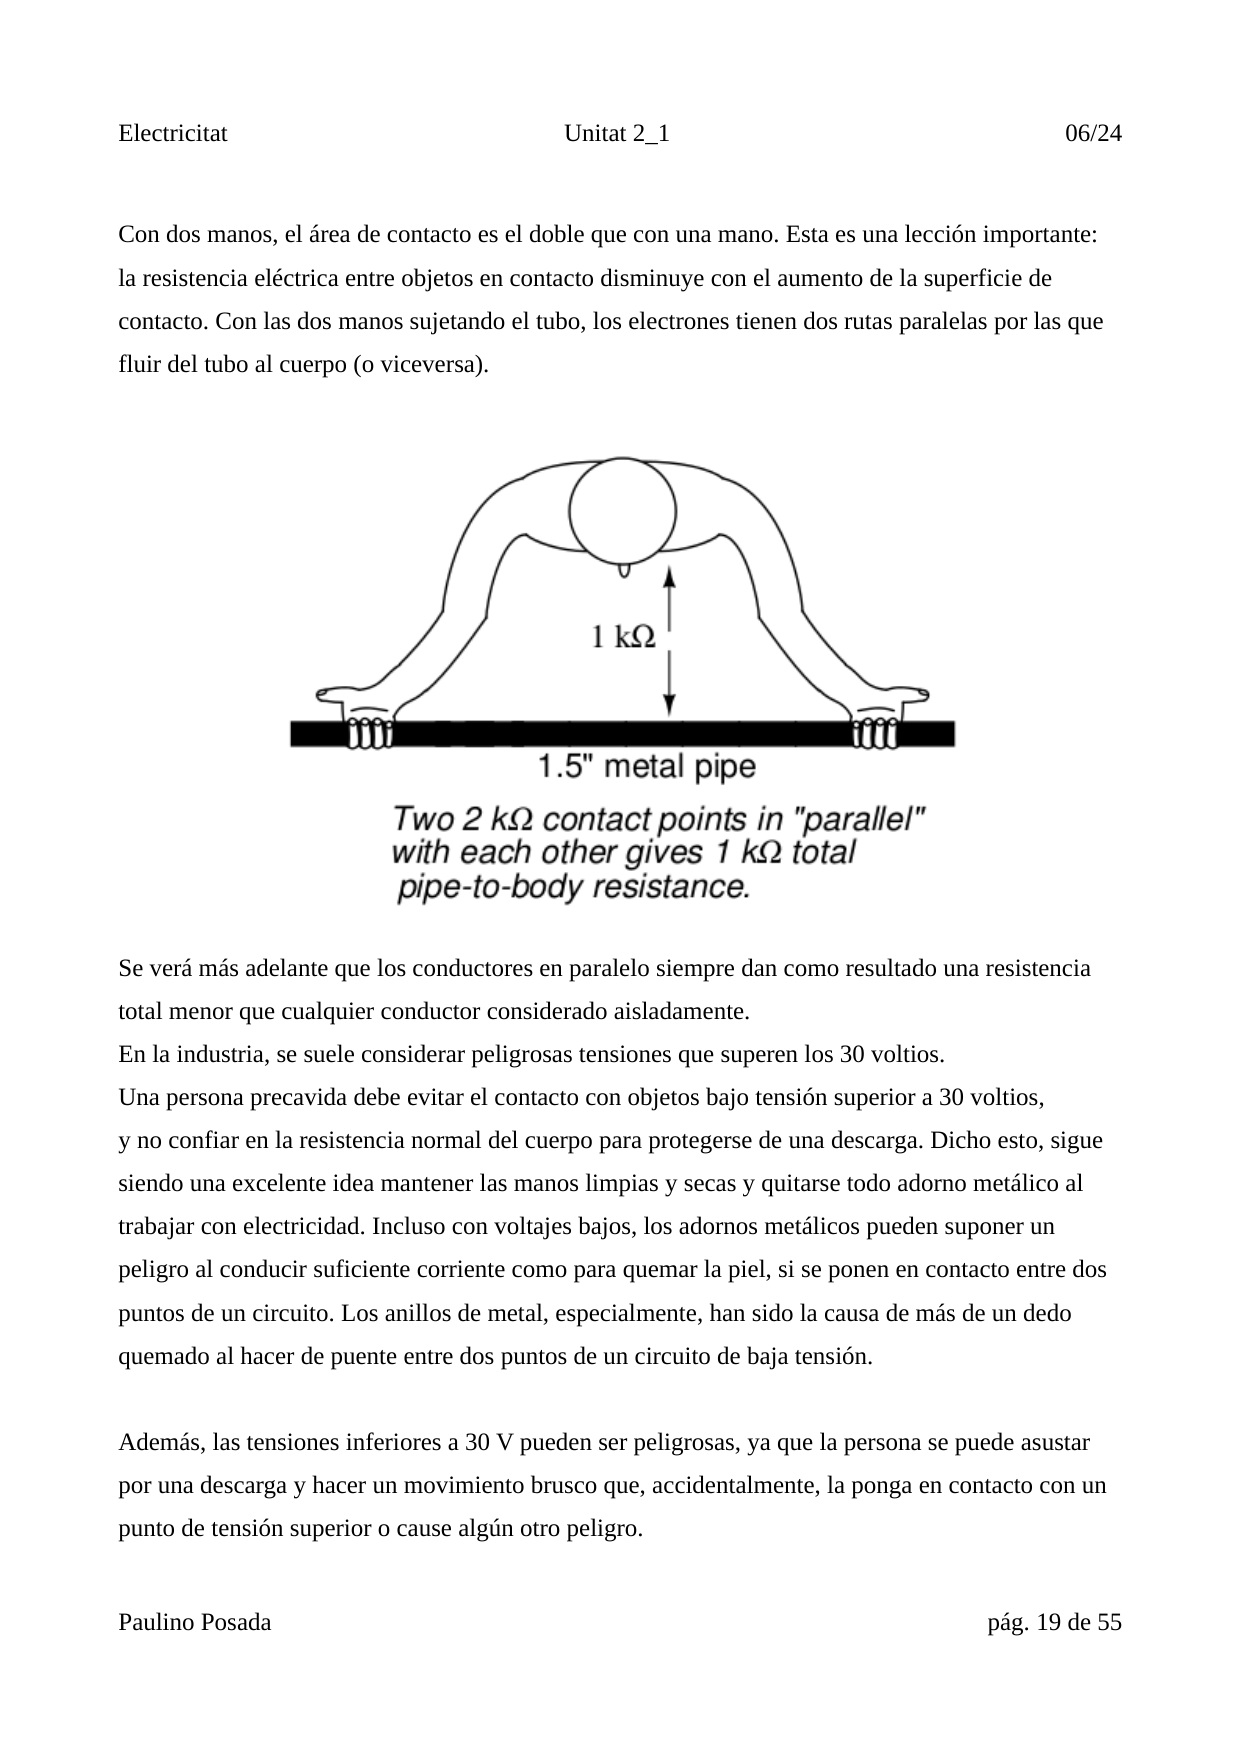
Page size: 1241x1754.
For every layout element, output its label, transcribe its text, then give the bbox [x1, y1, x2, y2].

text En la industria, se suele considerar peligrosas tensiones que superen los 30 voltios. [118, 1039, 1122, 1068]
text Además, las tensiones inferiores a 30 V pueden ser peligrosas, ya que la persona se puede asustar por una descarga y hacer un movimiento brusco que, accidentalmente, la ponga en contacto con un punto de tensión superior o cause algún otro peligro. [118, 1427, 1122, 1542]
text y no confiar en la resistencia normal del cuerpo para protegerse de una descarga. Dicho esto, sigue siendo una excelente idea mantener las manos limpias y secas y quitarse todo adorno metálico al trabajar con electricidad. Incluso con voltajes bajos, los adornos metálicos pueden suponer un peligro al conducir suficiente corriente como para quemar la piel, si se ponen en contacto entre dos puntos de un circuito. Los anillos de metal, especialmente, han sido la causa de más de un dedo quemado al hacer de puente entre dos puntos de un circuito de baja tensión. [118, 1125, 1122, 1369]
text Se verá más adelante que los conductores en paralelo siempre dan como resultado una resistencia total menor que cualquier conductor considerado aisladamente. [118, 953, 1122, 1024]
text Una persona precavida debe evitar el contacto con objetos bajo tensión superior a 30 voltios, [118, 1082, 1122, 1111]
text Con dos manos, el área de contacto es el doble que con una mano. Esta es una lección importante: la resistencia eléctrica entre objetos en contacto disminuye con el aumento de la superficie de contacto. Con las dos manos sujetando el tubo, los electrones tienen dos rutas paralelas por las que fluir del tubo al cuerpo (o viceversa). [118, 219, 1122, 378]
picture [266, 435, 974, 921]
